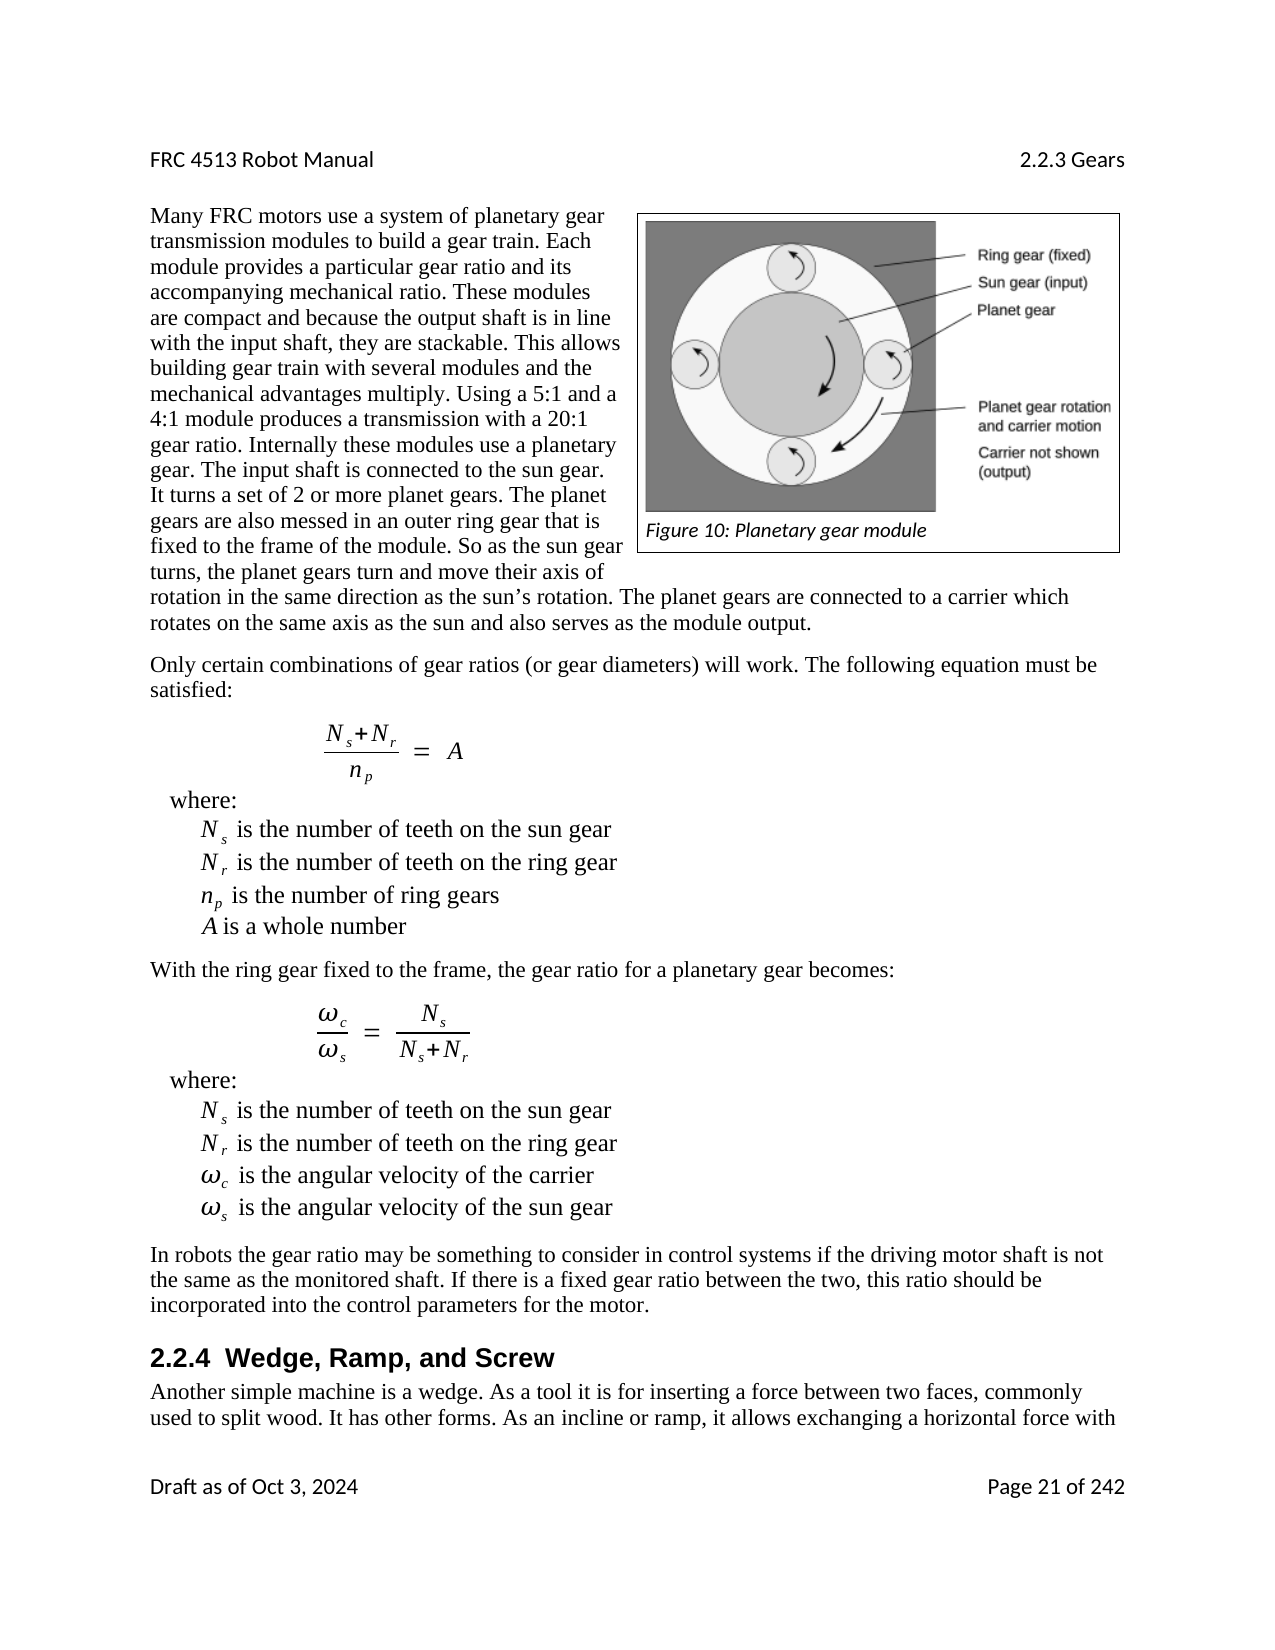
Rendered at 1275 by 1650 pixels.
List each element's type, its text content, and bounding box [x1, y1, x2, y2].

text With the ring gear fixed to the frame, the gear ratio for a planetary gear becomes: [150, 957, 1125, 983]
subtitle Wedge, Ramp, and Screw [150, 1343, 1125, 1373]
text Figure 10: Planetary gear module [646, 512, 1111, 543]
text Many FRC motors use a system of planetary gear transmission modules to build a gear train. Each module provides a particular gear ratio and its accompanying mechanical ratio. These modules are compact and because the output shaft is in line with the input shaft, they are stackable. This allows building gear train with several modules and the mechanical advantages multiply. Using a 5:1 and a 4:1 module produces a transmission with a 20:1 gear ratio. Internally these modules use a planetary gear. The input shaft is connected to the sun gear. It turns a set of 2 or more planet gears. The planet gears are also messed in an outer ring gear that is fixed to the frame of the module. So as the sun gear turns, the planet gears turn and move their axis of rotation in the same direction as the sun’s rotation. The planet gears are connected to a carrier which rotates on the same axis as the sun and also serves as the module output. [150, 203, 1125, 635]
text Another simple machine is a wedge. As a tool it is for inserting a force between two faces, commonly used to split wood. It has other forms. As an incline or ramp, it allows exchanging a horizontal force with [150, 1379, 1125, 1430]
text In robots the gear ratio may be something to consider in control systems if the driving motor shaft is not the same as the monitored shaft. If there is a fixed gear ratio between the two, this ratio should be incorporated into the control parameters for the motor. [150, 1242, 1125, 1318]
picture [645, 221, 1111, 512]
text Only certain combinations of gear ratios (or gear diameters) will work. The following equation must be satisfied: [150, 652, 1125, 702]
